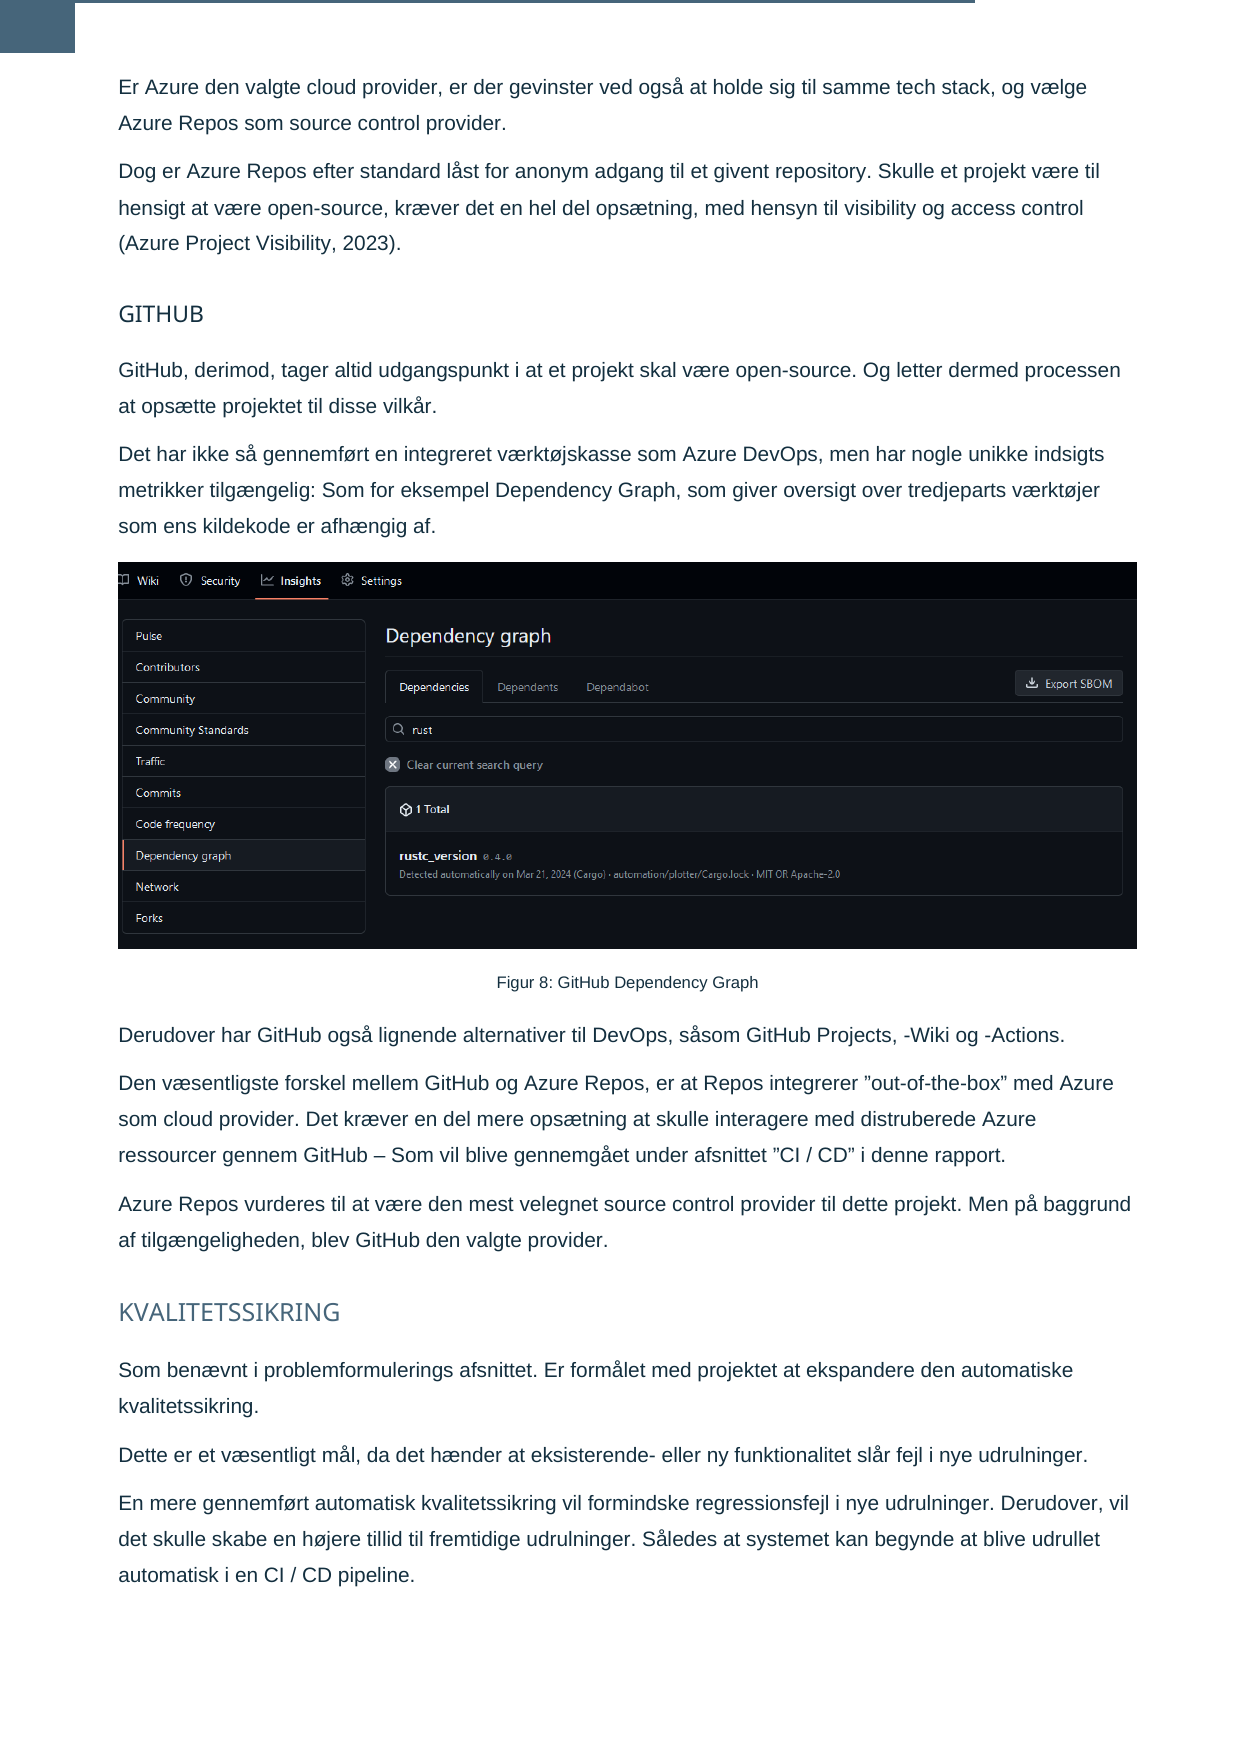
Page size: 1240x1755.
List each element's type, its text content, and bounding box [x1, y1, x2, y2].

text GitHub, derimod, tager altid udgangspunkt i at et projekt skal være open-source. Og letter dermed processen at opsætte projektet til disse vilkår. [118, 358, 1137, 418]
subtitle Kvalitetssikring [118, 1295, 1137, 1329]
text Figur 8: GitHub Dependency Graph [118, 973, 1137, 992]
text Det har ikke så gennemført en integreret værktøjskasse som Azure DevOps, men har nogle unikke indsigts metrikker tilgængelig: Som for eksempel Dependency Graph, som giver oversigt over tredjeparts værktøjer som ens kildekode er afhængig af. [118, 442, 1137, 538]
text Derudover har GitHub også lignende alternativer til DevOps, såsom GitHub Projects, -Wiki og -Actions. [118, 1023, 1137, 1047]
subtitle GitHub [118, 298, 1137, 330]
text Dog er Azure Repos efter standard låst for anonym adgang til et givent repository. Skulle et projekt være til hensigt at være open-source, kræver det en hel del opsætning, med hensyn til visibility og access control (Azure Project Visibility, 2023). [118, 159, 1137, 255]
text Den væsentligste forskel mellem GitHub og Azure Repos, er at Repos integrerer ”out-of-the-box” med Azure som cloud provider. Det kræver en del mere opsætning at skulle interagere med distruberede Azure ressourcer gennem GitHub – Som vil blive gennemgået under afsnittet ”CI / CD” i denne rapport. [118, 1071, 1137, 1167]
text Dette er et væsentligt mål, da det hænder at eksisterende- eller ny funktionalitet slår fejl i nye udrulninger. [118, 1443, 1137, 1467]
text Azure Repos vurderes til at være den mest velegnet source control provider til dette projekt. Men på baggrund af tilgængeligheden, blev GitHub den valgte provider. [118, 1192, 1137, 1251]
text En mere gennemført automatisk kvalitetssikring vil formindske regressionsfejl i nye udrulninger. Derudover, vil det skulle skabe en højere tillid til fremtidige udrulninger. Således at systemet kan begynde at blive udrullet automatisk i en CI / CD pipeline. [118, 1491, 1137, 1587]
text Som benævnt i problemformulerings afsnittet. Er formålet med projektet at ekspandere den automatiske kvalitetssikring. [118, 1358, 1137, 1418]
text Er Azure den valgte cloud provider, er der gevinster ved også at holde sig til samme tech stack, og vælge Azure Repos som source control provider. [118, 75, 1137, 135]
